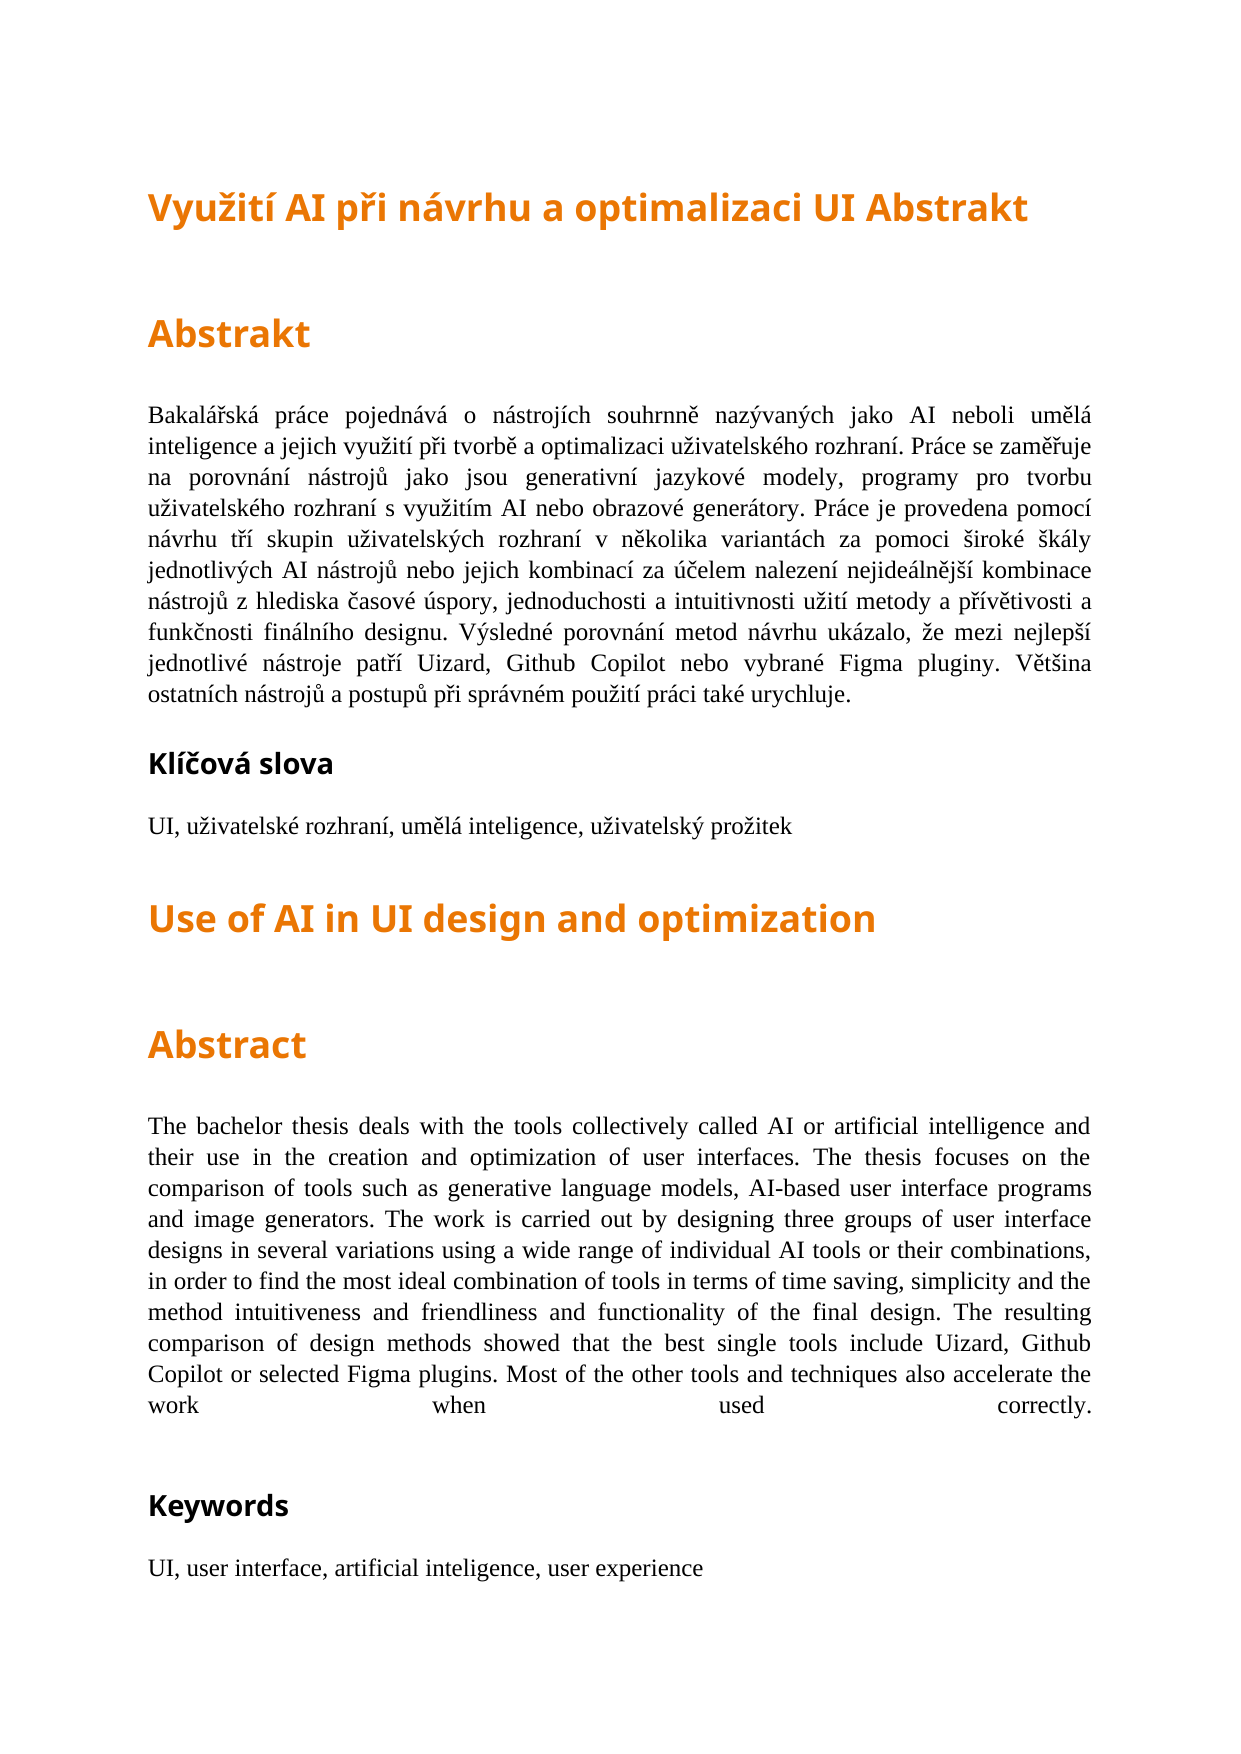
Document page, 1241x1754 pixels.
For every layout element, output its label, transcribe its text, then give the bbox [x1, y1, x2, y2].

text UI, user interface, artificial inteligence, user experience [148, 1553, 1092, 1582]
subtitle Keywords [148, 1486, 1092, 1525]
subtitle Klíčová slova [148, 743, 1092, 783]
text UI, uživatelské rozhraní, umělá inteligence, uživatelský prožitek [148, 811, 1092, 840]
title Abstract [148, 1018, 1092, 1069]
text Bakalářská práce pojednává o nástrojích souhrnně nazývaných jako AI neboli umělá inteligence a jejich využití při tvorbě a optimalizaci uživatelského rozhraní. Práce se zaměřuje na porovnání nástrojů jako jsou generativní jazykové modely, programy pro tvorbu uživatelského rozhraní s využitím AI nebo obrazové generátory. Práce je provedena pomocí návrhu tří skupin uživatelských rozhraní v několika variantách za pomoci široké škály jednotlivých AI nástrojů nebo jejich kombinací za účelem nalezení nejideálnější kombinace nástrojů z hlediska časové úspory, jednoduchosti a intuitivnosti užití metody a přívětivosti a funkčnosti finálního designu. Výsledné porovnání metod návrhu ukázalo, že mezi nejlepší jednotlivé nástroje patří Uizard, Github Copilot nebo vybrané Figma pluginy. Většina ostatních nástrojů a postupů při správném použití práci také urychluje. [148, 400, 1092, 708]
text The bachelor thesis deals with the tools collectively called AI or artificial intelligence and their use in the creation and optimization of user interfaces. The thesis focuses on the comparison of tools such as generative language models, AI-based user interface programs and image generators. The work is carried out by designing three groups of user interface designs in several variations using a wide range of individual AI tools or their combinations, in order to find the most ideal combination of tools in terms of time saving, simplicity and the method intuitiveness and friendliness and functionality of the final design. The resulting comparison of design methods showed that the best single tools include Uizard, Github Copilot or selected Figma plugins. Most of the other tools and techniques also accelerate the work when used correctly. [148, 1111, 1092, 1450]
title Use of AI in UI design and optimization [148, 892, 1092, 943]
title Využití AI při návrhu a optimalizaci UI Abstrakt [148, 181, 1092, 232]
title Abstrakt [148, 307, 1092, 358]
